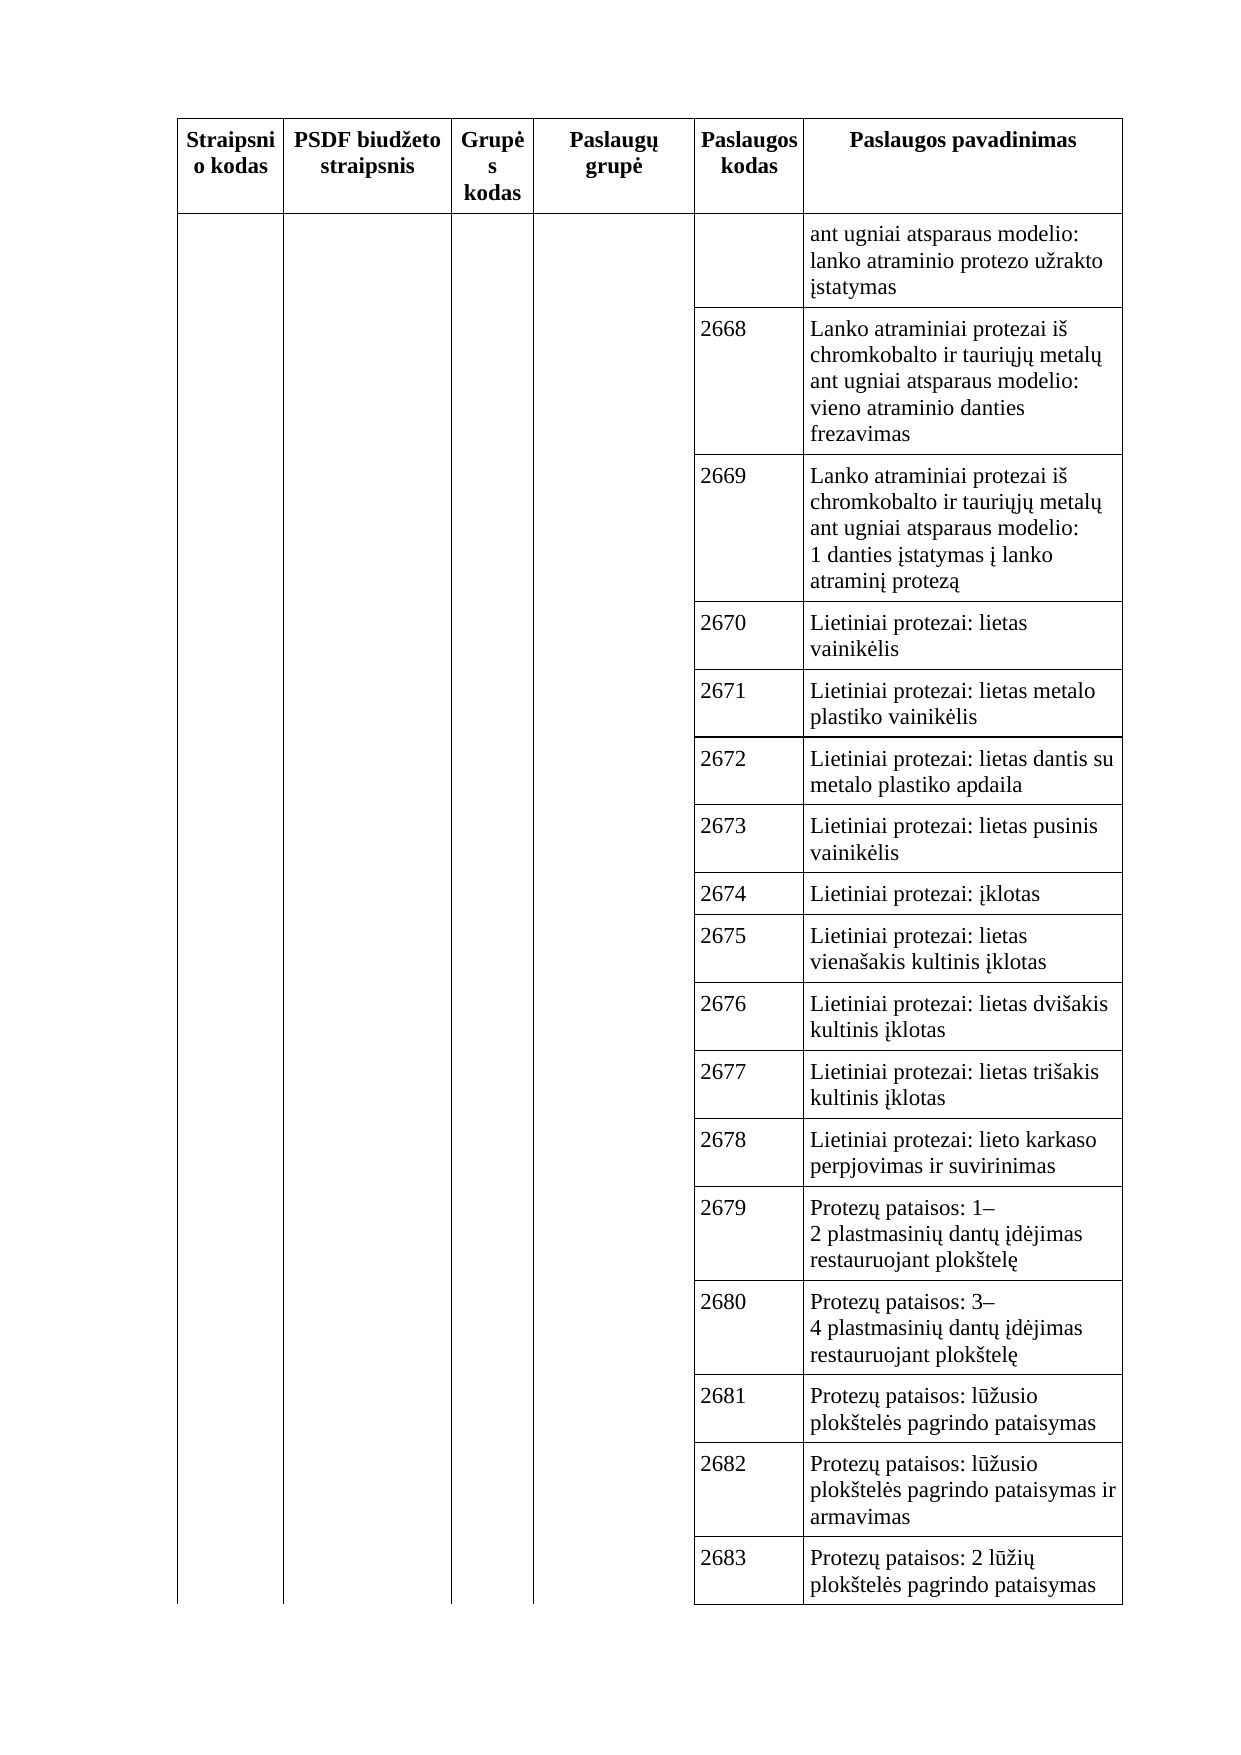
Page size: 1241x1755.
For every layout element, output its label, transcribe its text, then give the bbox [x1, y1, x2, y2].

table_cell [534, 1050, 694, 1118]
table_cell Lietiniai protezai: lietas trišakis kultinis įklotas [804, 1051, 1122, 1118]
table_cell [178, 914, 283, 982]
table_cell [284, 214, 451, 307]
table_cell [452, 214, 533, 307]
table_cell [178, 1442, 283, 1536]
table_cell [534, 214, 694, 307]
table_cell [534, 307, 694, 454]
table_cell [178, 1118, 283, 1186]
table_cell Lietiniai protezai: lieto karkaso perpjovimas ir suvirinimas [804, 1119, 1122, 1186]
table_cell Lanko atraminiai protezai iš chromkobalto ir tauriųjų metalų ant ugniai atsparaus modelio: vieno atraminio danties frezavimas [804, 308, 1122, 454]
table_cell [284, 1118, 451, 1186]
table_cell [452, 454, 533, 601]
table_cell 2671 [695, 670, 803, 736]
table_cell [284, 1280, 451, 1374]
table_cell [534, 736, 694, 804]
table_cell [284, 307, 451, 454]
table_cell [452, 736, 533, 804]
table_header Paslaugos pavadinimas [804, 119, 1122, 212]
table_cell [284, 669, 451, 736]
table_cell [178, 454, 283, 601]
table_cell [695, 214, 803, 307]
table_cell [284, 1186, 451, 1280]
table_cell Protezų pataisos: lūžusio plokštelės pagrindo pataisymas [804, 1375, 1122, 1442]
table_cell [178, 601, 283, 668]
table_cell [284, 982, 451, 1050]
table_cell Lietiniai protezai: lietas vienašakis kultinis įklotas [804, 915, 1122, 982]
table_cell [534, 872, 694, 914]
table_cell [178, 1536, 283, 1604]
table_cell 2677 [695, 1051, 803, 1118]
table_cell 2672 [695, 738, 803, 804]
table_cell [178, 1374, 283, 1442]
table_cell [178, 214, 283, 307]
table_cell Lietiniai protezai: lietas pusinis vainikėlis [804, 805, 1122, 872]
table_cell [284, 1050, 451, 1118]
table_cell [178, 982, 283, 1050]
table_cell Protezų pataisos: 2 lūžių plokštelės pagrindo pataisymas [804, 1537, 1122, 1604]
table_cell [178, 736, 283, 804]
table_cell [284, 804, 451, 872]
table_cell [178, 804, 283, 872]
table_cell [452, 804, 533, 872]
table_cell 2668 [695, 308, 803, 454]
table_header Paslaugų grupė [534, 119, 694, 212]
table_cell [452, 1186, 533, 1280]
table_cell [178, 1050, 283, 1118]
table_cell [534, 1186, 694, 1280]
table_cell [452, 1050, 533, 1118]
table_cell [452, 1280, 533, 1374]
table_cell 2683 [695, 1537, 803, 1604]
table_cell 2670 [695, 602, 803, 668]
table_cell 2679 [695, 1187, 803, 1280]
table_cell Protezų pataisos: 3–4 plastmasinių dantų įdėjimas restauruojant plokštelę [804, 1281, 1122, 1374]
table_cell [284, 872, 451, 914]
table_cell [452, 1118, 533, 1186]
table_cell Lietiniai protezai: lietas metalo plastiko vainikėlis [804, 670, 1122, 736]
table_cell 2676 [695, 983, 803, 1050]
table_cell [178, 669, 283, 736]
table_cell [534, 982, 694, 1050]
table_cell Lietiniai protezai: įklotas [804, 873, 1122, 914]
table_cell [178, 1280, 283, 1374]
table_header Grupės kodas [452, 119, 533, 212]
table_cell [178, 1186, 283, 1280]
table_header Paslaugos kodas [695, 119, 803, 212]
table_cell [452, 914, 533, 982]
table_cell [534, 1536, 694, 1604]
table_cell [284, 1536, 451, 1604]
table_cell 2675 [695, 915, 803, 982]
table_cell [534, 1374, 694, 1442]
table_cell [534, 454, 694, 601]
table_cell [534, 1118, 694, 1186]
table_cell [284, 454, 451, 601]
table_cell [534, 914, 694, 982]
table_cell [284, 1374, 451, 1442]
table_cell [534, 804, 694, 872]
table_cell Lanko atraminiai protezai iš chromkobalto ir tauriųjų metalų ant ugniai atsparaus modelio: 1 danties įstatymas į lanko atraminį protezą [804, 455, 1122, 601]
table_cell Lietiniai protezai: lietas vainikėlis [804, 602, 1122, 668]
table_cell [452, 601, 533, 668]
table_cell [534, 601, 694, 668]
table_cell [178, 307, 283, 454]
table_cell 2673 [695, 805, 803, 872]
table_header Straipsnio kodas [178, 119, 283, 212]
table_cell [452, 982, 533, 1050]
table_cell Lietiniai protezai: lietas dantis su metalo plastiko apdaila [804, 738, 1122, 804]
table_header PSDF biudžeto straipsnis [284, 119, 451, 212]
table_cell [452, 1536, 533, 1604]
table_cell [178, 872, 283, 914]
table_cell 2674 [695, 873, 803, 914]
table_cell [534, 1280, 694, 1374]
table_cell Protezų pataisos: lūžusio plokštelės pagrindo pataisymas ir armavimas [804, 1443, 1122, 1536]
table_cell Lietiniai protezai: lietas dvišakis kultinis įklotas [804, 983, 1122, 1050]
table_cell [452, 1374, 533, 1442]
table_cell 2680 [695, 1281, 803, 1374]
table_cell 2682 [695, 1443, 803, 1536]
table_cell [284, 601, 451, 668]
table_cell [452, 872, 533, 914]
table_cell [284, 914, 451, 982]
table_cell [452, 669, 533, 736]
table_cell 2678 [695, 1119, 803, 1186]
table_cell [284, 1442, 451, 1536]
table_cell [452, 1442, 533, 1536]
table_cell 2669 [695, 455, 803, 601]
table_cell 2681 [695, 1375, 803, 1442]
table_cell [284, 736, 451, 804]
table_cell [534, 1442, 694, 1536]
table_cell Protezų pataisos: 1–2 plastmasinių dantų įdėjimas restauruojant plokštelę [804, 1187, 1122, 1280]
table_cell [452, 307, 533, 454]
table_cell ant ugniai atsparaus modelio: lanko atraminio protezo užrakto įstatymas [804, 214, 1122, 307]
table_cell [534, 669, 694, 736]
